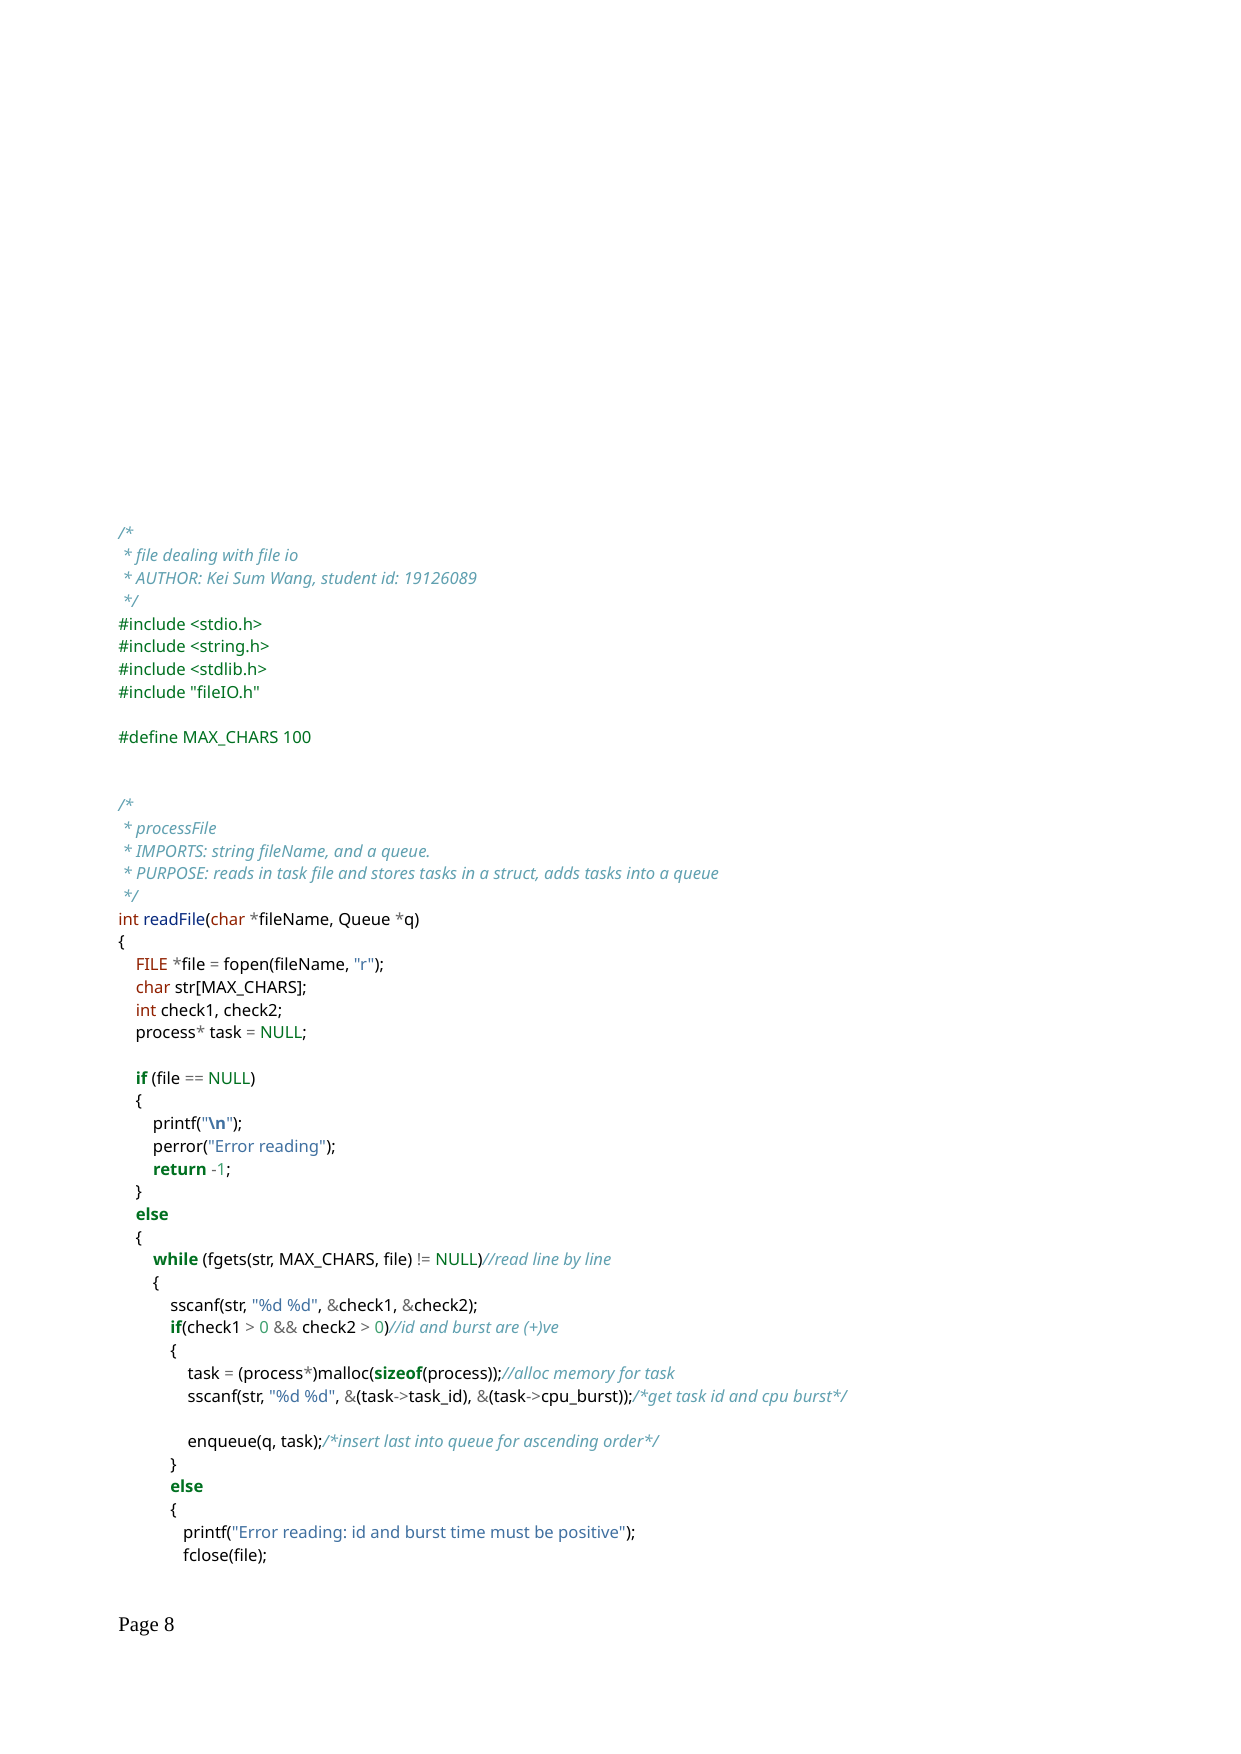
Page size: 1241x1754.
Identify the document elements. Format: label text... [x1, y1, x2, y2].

text char str[MAX_CHARS]; [118, 976, 1122, 998]
text FILE *file = fopen(fileName, "r"); [118, 953, 1122, 976]
text { [118, 1225, 1122, 1248]
text else [118, 1203, 1122, 1225]
text printf("Error reading: id and burst time must be positive"); [118, 1521, 1122, 1543]
text printf("\n"); [118, 1112, 1122, 1134]
text fclose(file); [118, 1543, 1122, 1566]
text task = (process*)malloc(sizeof(process));//alloc memory for task [118, 1362, 1122, 1384]
text * AUTHOR: Kei Sum Wang, student id: 19126089 [118, 567, 1122, 589]
text { [118, 930, 1122, 953]
text { [118, 1339, 1122, 1362]
text * file dealing with file io [118, 544, 1122, 567]
text sscanf(str, "%d %d", &(task->task_id), &(task->cpu_burst));/*get task id and cpu burst*/ [118, 1384, 1122, 1407]
text int readFile(char *fileName, Queue *q) [118, 907, 1122, 930]
text { [118, 1498, 1122, 1521]
text */ [118, 589, 1122, 612]
text * PURPOSE: reads in task file and stores tasks in a struct, adds tasks into a queue [118, 862, 1122, 885]
text #include <stdlib.h> [118, 658, 1122, 680]
text int check1, check2; [118, 998, 1122, 1021]
text } [118, 1180, 1122, 1203]
text #include "fileIO.h" [118, 680, 1122, 703]
text enqueue(q, task);/*insert last into queue for ascending order*/ [118, 1430, 1122, 1452]
text /* [118, 794, 1122, 817]
text #define MAX_CHARS 100 [118, 726, 1122, 748]
text #include <string.h> [118, 635, 1122, 658]
text #include <stdio.h> [118, 612, 1122, 635]
text if(check1 > 0 && check2 > 0)//id and burst are (+)ve [118, 1316, 1122, 1339]
text while (fgets(str, MAX_CHARS, file) != NULL)//read line by line [118, 1248, 1122, 1271]
text else [118, 1475, 1122, 1498]
text { [118, 1089, 1122, 1112]
text * processFile [118, 817, 1122, 839]
text return -1; [118, 1157, 1122, 1180]
text perror("Error reading"); [118, 1134, 1122, 1157]
text if (file == NULL) [118, 1066, 1122, 1089]
text /* [118, 521, 1122, 544]
text process* task = NULL; [118, 1021, 1122, 1044]
text */ [118, 885, 1122, 907]
text { [118, 1271, 1122, 1293]
text * IMPORTS: string fileName, and a queue. [118, 839, 1122, 862]
text } [118, 1452, 1122, 1475]
text sscanf(str, "%d %d", &check1, &check2); [118, 1293, 1122, 1316]
